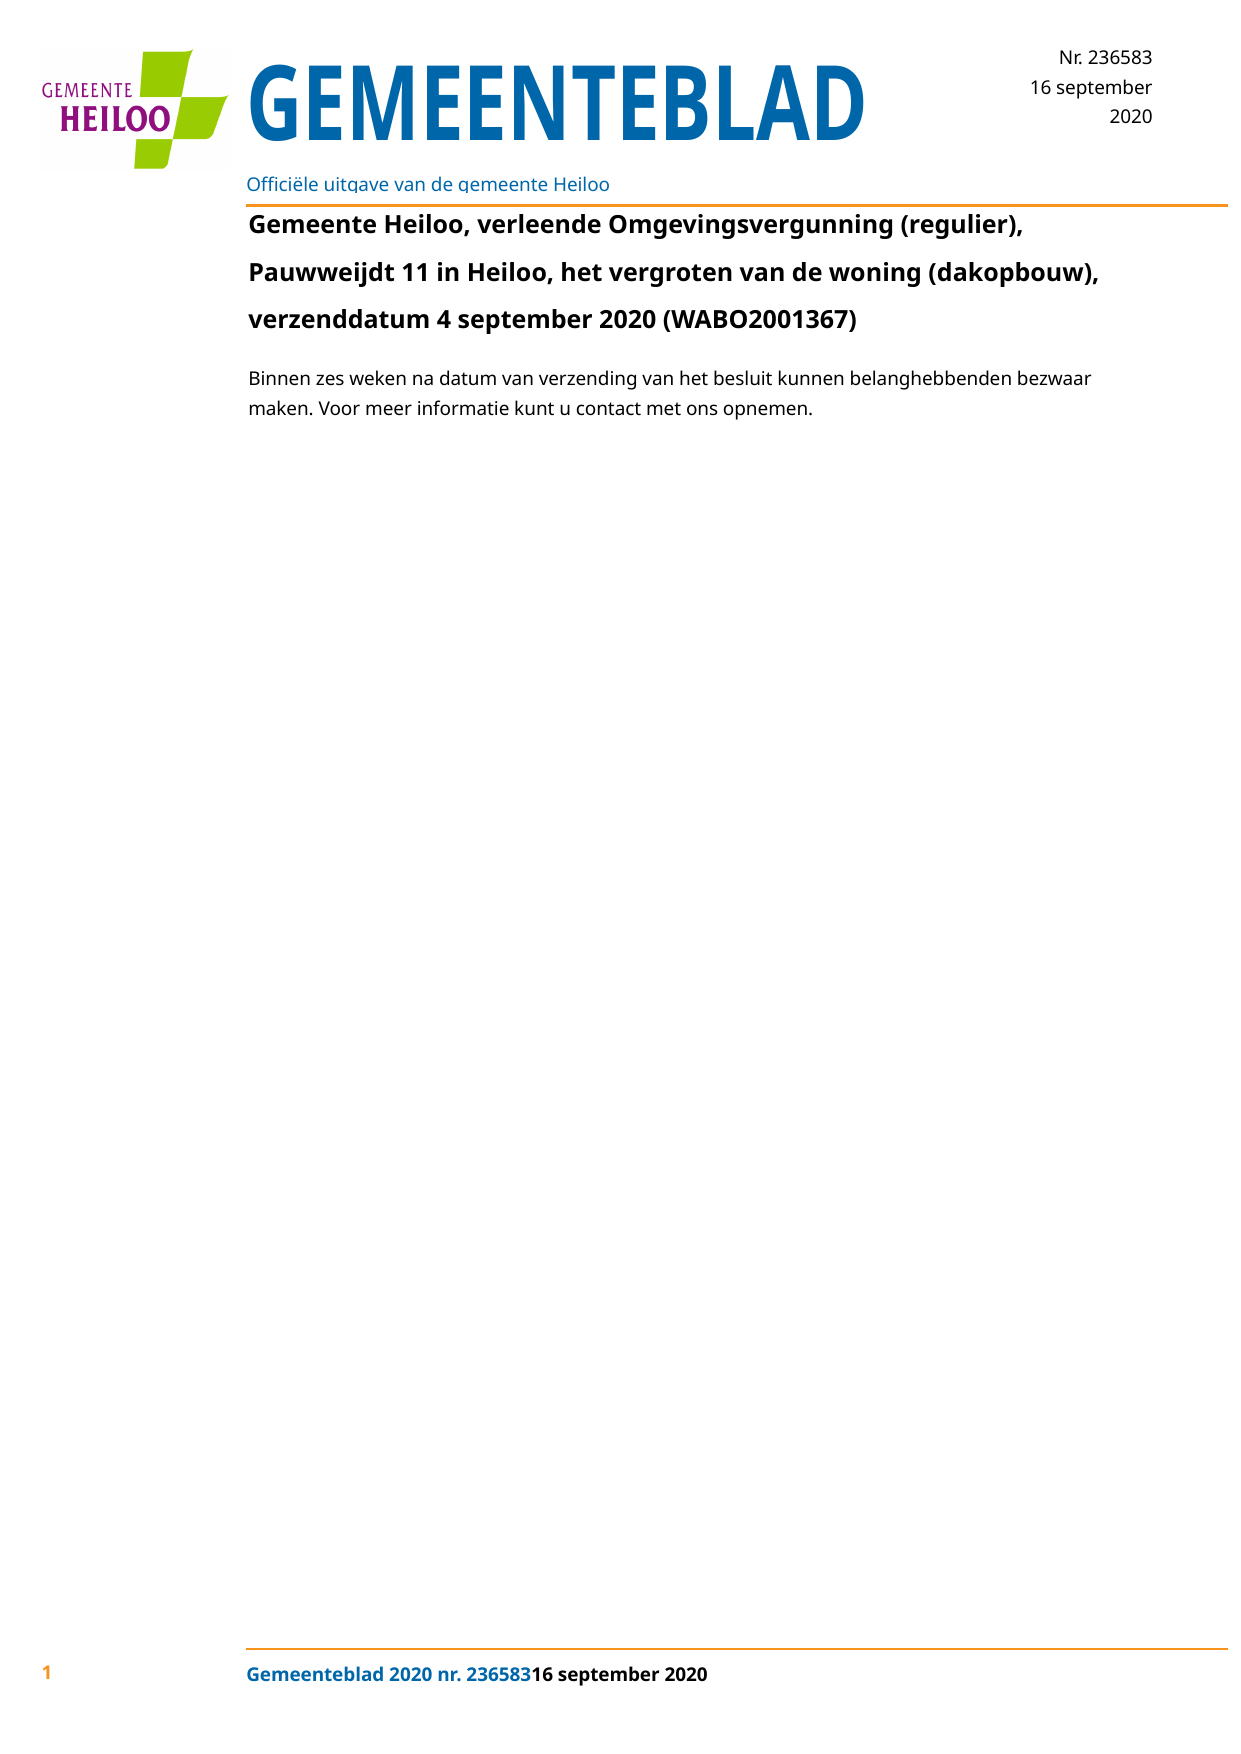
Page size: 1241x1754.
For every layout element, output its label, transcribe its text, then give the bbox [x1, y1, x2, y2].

text Gemeente Heiloo, verleende Omgevingsvergunning (regulier), Pauwweijdt 11 in Heiloo, het vergroten van de woning (dakopbouw), verzenddatum 4 september 2020 (WABO2001367) [248, 207, 1152, 336]
picture [41, 47, 231, 172]
text Binnen zes weken na datum van verzending van het besluit kunnen belanghebbenden bezwaar maken. Voor meer informatie kunt u contact met ons opnemen. [248, 366, 1152, 421]
